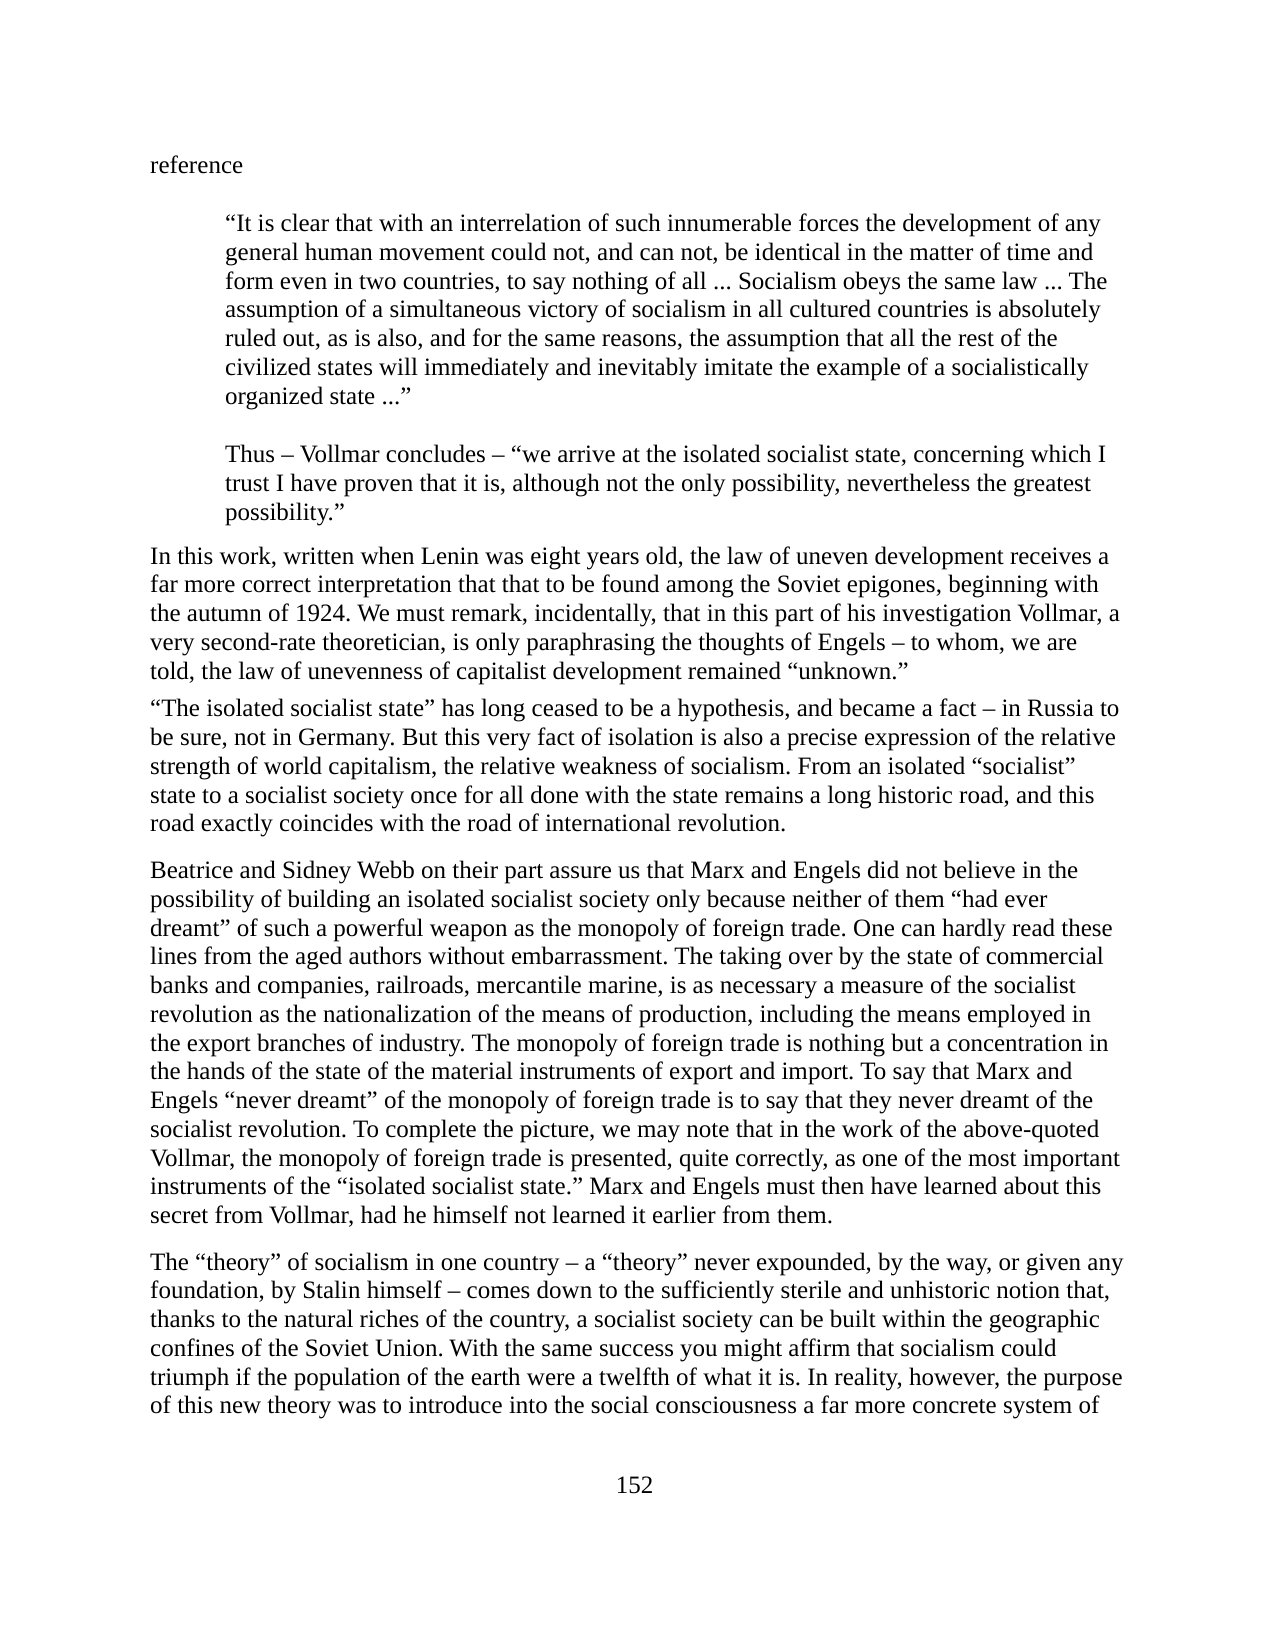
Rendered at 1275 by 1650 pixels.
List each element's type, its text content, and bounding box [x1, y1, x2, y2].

text In this work, written when Lenin was eight years old, the law of uneven development receives a far more correct interpretation that that to be found among the Soviet epigones, beginning with the autumn of 1924. We must remark, incidentally, that in this part of his investigation Vollmar, a very second-rate theoretician, is only paraphrasing the thoughts of Engels – to whom, we are told, the law of unevenness of capitalist development remained “unknown.” [150, 541, 1125, 684]
text “The isolated socialist state” has long ceased to be a hypothesis, and became a fact – in Russia to be sure, not in Germany. But this very fact of isolation is also a precise expression of the relative strength of world capitalism, the relative weakness of socialism. From an isolated “socialist” state to a socialist society once for all done with the state remains a long historic road, and this road exactly coincides with the road of international revolution. [150, 693, 1125, 837]
text Beatrice and Sidney Webb on their part assure us that Marx and Engels did not believe in the possibility of building an isolated socialist society only because neither of them “had ever dreamt” of such a powerful weapon as the monopoly of foreign trade. One can hardly read these lines from the aged authors without embarrassment. The taking over by the state of commercial banks and companies, railroads, mercantile marine, is as necessary a measure of the socialist revolution as the nationalization of the means of production, including the means employed in the export branches of industry. The monopoly of foreign trade is nothing but a concentration in the hands of the state of the material instruments of export and import. To say that Marx and Engels “never dreamt” of the monopoly of foreign trade is to say that they never dreamt of the socialist revolution. To complete the picture, we may note that in the work of the above-quoted Vollmar, the monopoly of foreign trade is presented, quite correctly, as one of the most important instruments of the “isolated socialist state.” Marx and Engels must then have learned about this secret from Vollmar, had he himself not learned it earlier from them. [150, 855, 1125, 1229]
text “It is clear that with an interrelation of such innumerable forces the development of any general human movement could not, and can not, be identical in the matter of time and form even in two countries, to say nothing of all ... Socialism obeys the same law ... The assumption of a simultaneous victory of socialism in all cultured countries is absolutely ruled out, as is also, and for the same reasons, the assumption that all the rest of the civilized states will immediately and inevitably imitate the example of a socialistically organized state ...” [225, 208, 1125, 409]
text The “theory” of socialism in one country – a “theory” never expounded, by the way, or given any foundation, by Stalin himself – comes down to the sufficiently sterile and unhistoric notion that, thanks to the natural riches of the country, a socialist society can be built within the geographic confines of the Soviet Union. With the same success you might affirm that socialism could triumph if the population of the earth were a twelfth of what it is. In reality, however, the purpose of this new theory was to introduce into the social consciousness a far more concrete system of [150, 1247, 1125, 1419]
text Thus – Vollmar concludes – “we arrive at the isolated socialist state, concerning which I trust I have proven that it is, although not the only possibility, nevertheless the greatest possibility.” [225, 439, 1125, 526]
